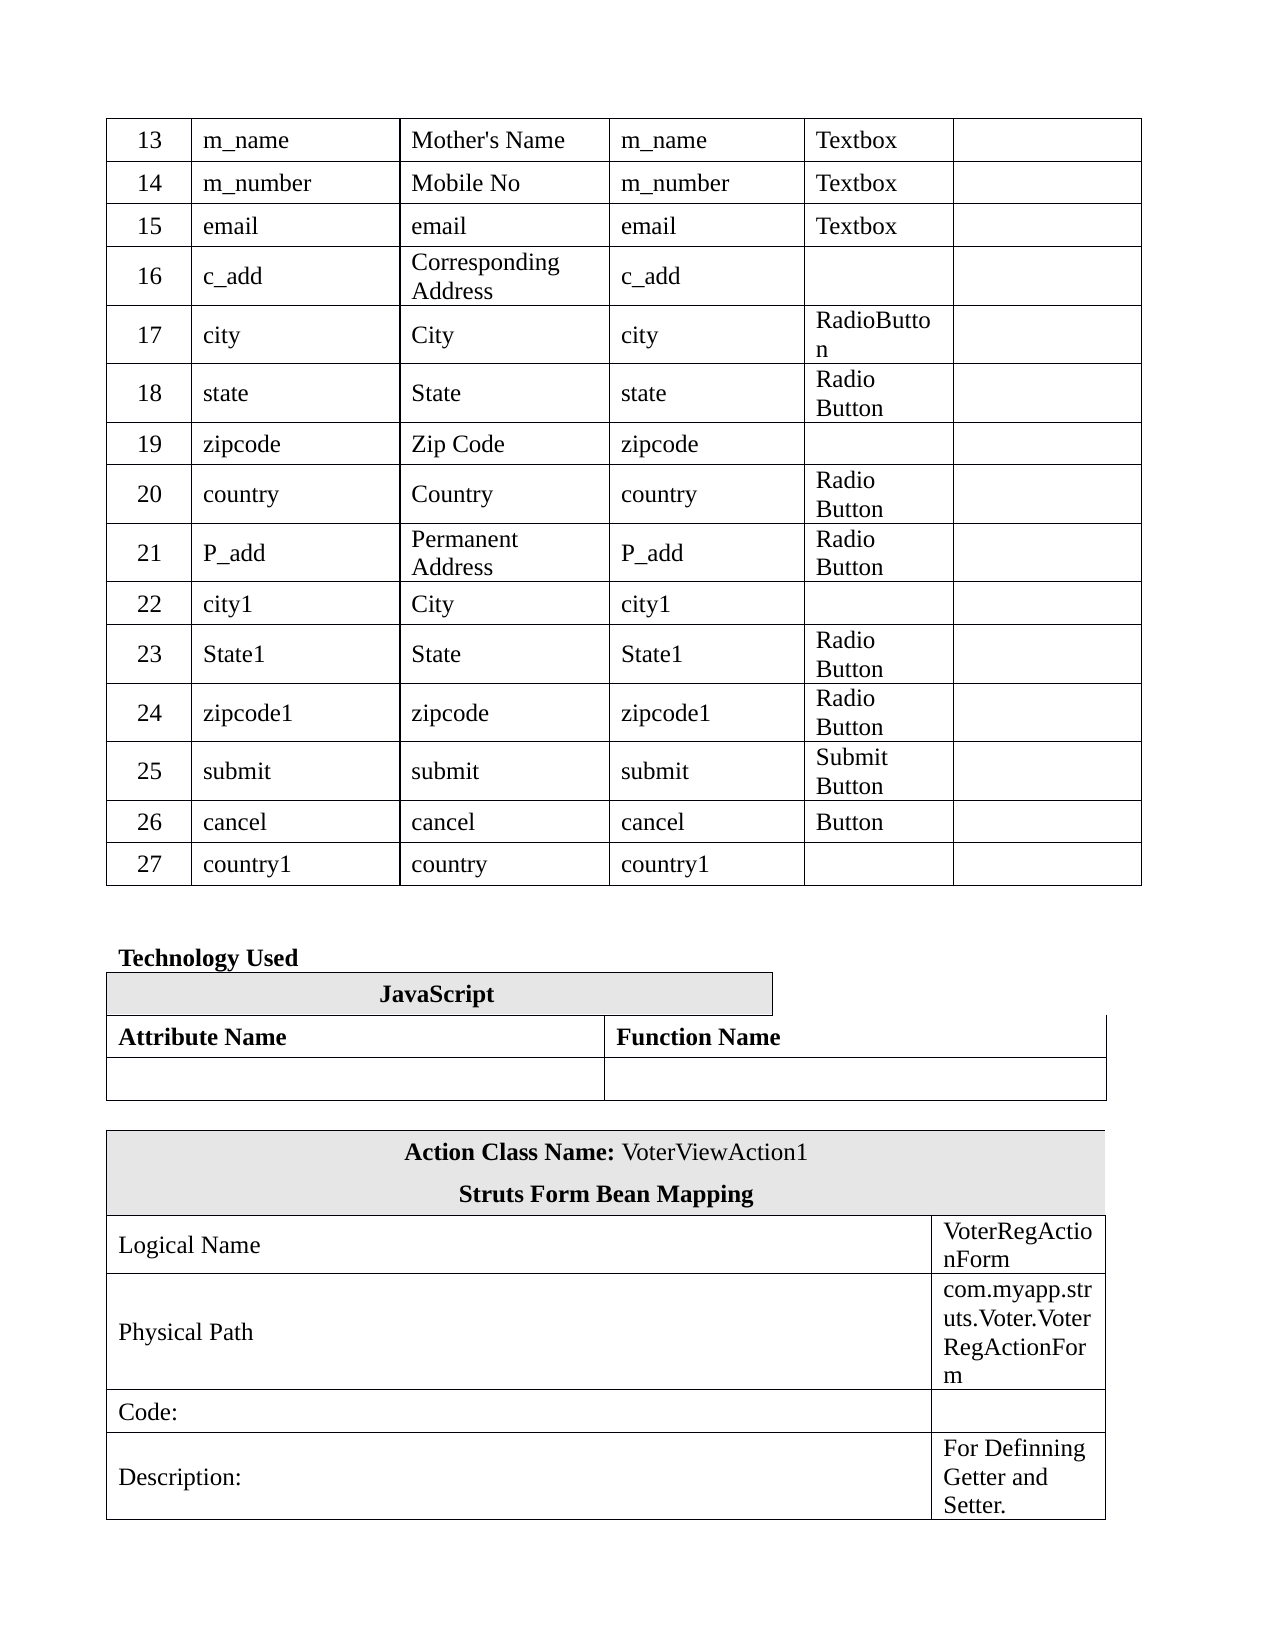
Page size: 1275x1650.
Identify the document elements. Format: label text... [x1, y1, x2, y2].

table_cell [954, 465, 1141, 523]
table_cell Function Name [605, 1015, 1106, 1057]
table_cell cancel [610, 801, 804, 842]
table_header JavaScript [107, 973, 772, 1014]
table_cell submit [192, 742, 399, 799]
table_cell 25 [107, 742, 191, 799]
table_cell [954, 306, 1141, 363]
table_cell Attribute Name [107, 1016, 604, 1057]
table_cell RadioButton [805, 306, 953, 363]
table_cell country [401, 843, 609, 885]
table_cell [805, 423, 953, 464]
table_cell email [610, 204, 804, 246]
table_cell Corresponding Address [401, 247, 609, 304]
table_cell 26 [107, 801, 191, 842]
table_cell 21 [107, 524, 191, 581]
table_cell [805, 247, 953, 304]
table_cell VoterRegActionForm [932, 1216, 1105, 1273]
table_cell [932, 1390, 1105, 1432]
table_cell zipcode [610, 423, 804, 464]
table_header Action Class Name: VoterViewAction1 [107, 1131, 1105, 1172]
table_cell P_add [192, 524, 399, 581]
table_cell [954, 524, 1141, 581]
table_cell City [401, 582, 609, 624]
table_cell Radio Button [805, 364, 953, 422]
table_cell 18 [107, 364, 191, 422]
table_cell zipcode1 [610, 684, 804, 741]
table_cell Logical Name [107, 1216, 931, 1273]
table_cell 15 [107, 204, 191, 246]
table_cell 24 [107, 684, 191, 741]
table_cell Button [805, 801, 953, 842]
table_cell City [401, 306, 609, 363]
table_cell Textbox [805, 204, 953, 246]
table_cell State1 [192, 625, 399, 682]
table_cell Radio Button [805, 625, 953, 682]
table_cell For Definning Getter and Setter. [932, 1433, 1105, 1519]
table_cell country1 [610, 843, 804, 885]
table_cell city [610, 306, 804, 363]
table_cell [954, 625, 1141, 682]
table_cell State [401, 364, 609, 422]
table_cell Struts Form Bean Mapping [107, 1172, 1105, 1215]
table_cell [954, 582, 1141, 624]
table_cell country [192, 465, 399, 523]
table_cell 22 [107, 582, 191, 624]
table_cell cancel [401, 801, 609, 842]
table_cell Description: [107, 1433, 931, 1519]
table_cell city [192, 306, 399, 363]
table_cell cancel [192, 801, 399, 842]
table_cell city1 [192, 582, 399, 624]
table_cell [605, 1058, 1106, 1100]
table_cell Radio Button [805, 684, 953, 741]
table_cell city1 [610, 582, 804, 624]
table_cell Permanent Address [401, 524, 609, 581]
table_cell [954, 364, 1141, 422]
table_cell [954, 684, 1141, 741]
text Technology Used [118, 943, 1157, 972]
table_cell Zip Code [401, 423, 609, 464]
table_cell [805, 582, 953, 624]
table_cell com.myapp.struts.Voter.VoterRegActionForm [932, 1274, 1105, 1389]
table_cell c_add [192, 247, 399, 304]
table_cell [954, 247, 1141, 304]
table_cell zipcode [401, 684, 609, 741]
table_cell 20 [107, 465, 191, 523]
table_cell [954, 801, 1141, 842]
table_cell [954, 204, 1141, 246]
table_cell [805, 843, 953, 885]
table_cell [954, 742, 1141, 799]
table_cell Code: [107, 1390, 931, 1432]
table_cell country [610, 465, 804, 523]
table_cell m_name [610, 119, 804, 161]
table_cell submit [610, 742, 804, 799]
table_cell email [401, 204, 609, 246]
table_cell state [610, 364, 804, 422]
table_cell 23 [107, 625, 191, 682]
table_cell m_name [192, 119, 399, 161]
table_cell zipcode1 [192, 684, 399, 741]
table_cell State1 [610, 625, 804, 682]
table_cell [954, 843, 1141, 885]
table_cell [954, 162, 1141, 203]
table_cell zipcode [192, 423, 399, 464]
table_cell country1 [192, 843, 399, 885]
table_cell 27 [107, 843, 191, 885]
table_cell state [192, 364, 399, 422]
table_cell Textbox [805, 162, 953, 203]
table_cell 19 [107, 423, 191, 464]
table_cell 13 [107, 119, 191, 161]
table_cell m_number [610, 162, 804, 203]
table_cell Radio Button [805, 465, 953, 523]
table_cell 17 [107, 306, 191, 363]
table_cell submit [401, 742, 609, 799]
table_cell m_number [192, 162, 399, 203]
table_cell 14 [107, 162, 191, 203]
table_cell [954, 119, 1141, 161]
table_cell Radio Button [805, 524, 953, 581]
table_cell Mother's Name [401, 119, 609, 161]
table_cell c_add [610, 247, 804, 304]
table_cell Physical Path [107, 1274, 931, 1389]
table_cell Mobile No [401, 162, 609, 203]
table_cell email [192, 204, 399, 246]
table_cell Country [401, 465, 609, 523]
table_cell P_add [610, 524, 804, 581]
table_cell [954, 423, 1141, 464]
table_cell 16 [107, 247, 191, 304]
table_cell Textbox [805, 119, 953, 161]
table_cell Submit Button [805, 742, 953, 799]
table_cell State [401, 625, 609, 682]
table_cell [107, 1058, 604, 1100]
